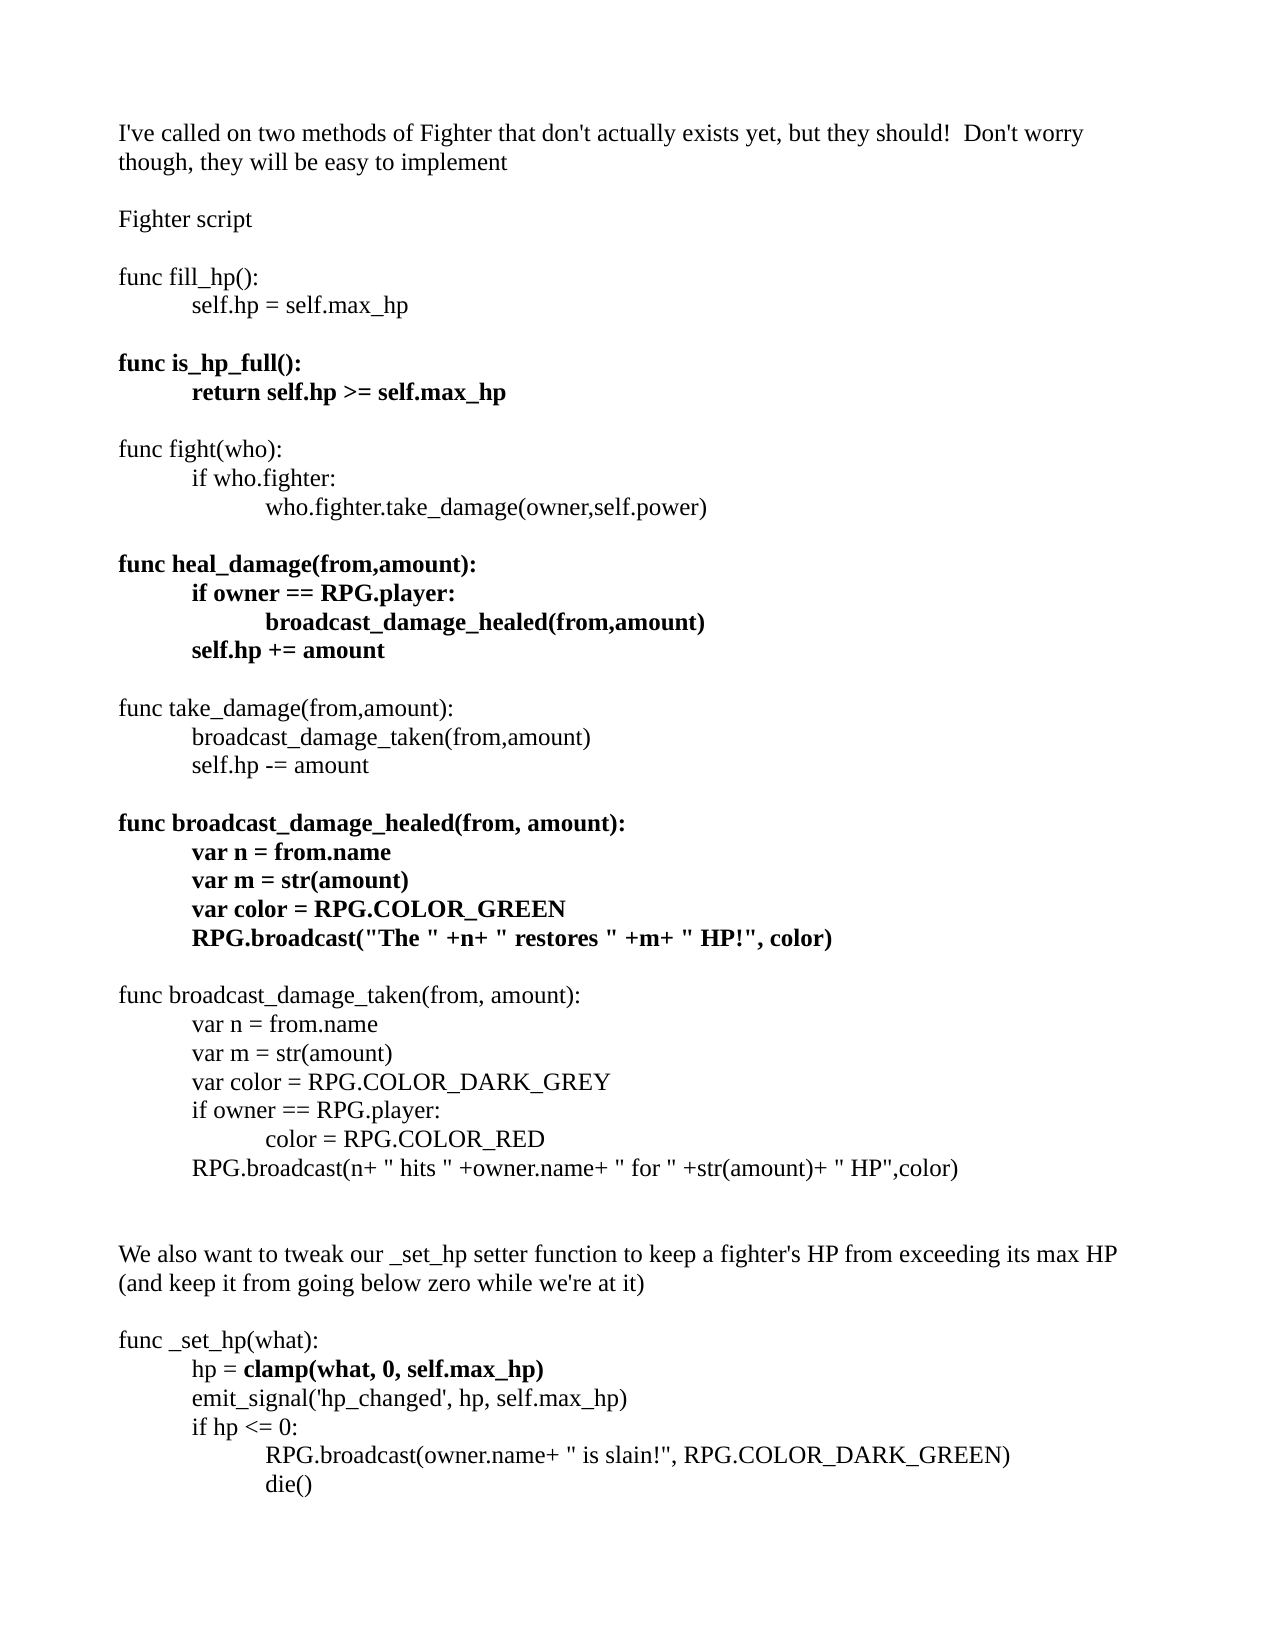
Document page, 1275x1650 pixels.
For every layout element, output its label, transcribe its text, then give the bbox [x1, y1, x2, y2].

text func _set_hp(what): hp = clamp(what, 0, self.max_hp) emit_signal('hp_changed', hp, self.max_hp) if hp <= 0: RPG.broadcast(owner.name+ " is slain!", RPG.COLOR_DARK_GREEN) die() [118, 1326, 1157, 1498]
text func fill_hp(): self.hp = self.max_hp func is_hp_full(): return self.hp >= self.max_hp func fight(who): if who.fighter: who.fighter.take_damage(owner,self.power) func heal_damage(from,amount): if owner == RPG.player: broadcast_damage_healed(from,amount) self.hp += amount func take_damage(from,amount): broadcast_damage_taken(from,amount) self.hp -= amount func broadcast_damage_healed(from, amount): var n = from.name var m = str(amount) var color = RPG.COLOR_GREEN RPG.broadcast("The " +n+ " restores " +m+ " HP!", color) func broadcast_damage_taken(from, amount): var n = from.name var m = str(amount) var color = RPG.COLOR_DARK_GREY if owner == RPG.player: color = RPG.COLOR_RED RPG.broadcast(n+ " hits " +owner.name+ " for " +str(amount)+ " HP",color) [118, 262, 1157, 1182]
text I've called on two methods of Fighter that don't actually exists yet, but they should! Don't worry though, they will be easy to implement [118, 118, 1157, 176]
text Fighter script [118, 204, 1157, 233]
text We also want to tweak our _set_hp setter function to keep a fighter's HP from exceeding its max HP (and keep it from going below zero while we're at it) [118, 1239, 1157, 1297]
